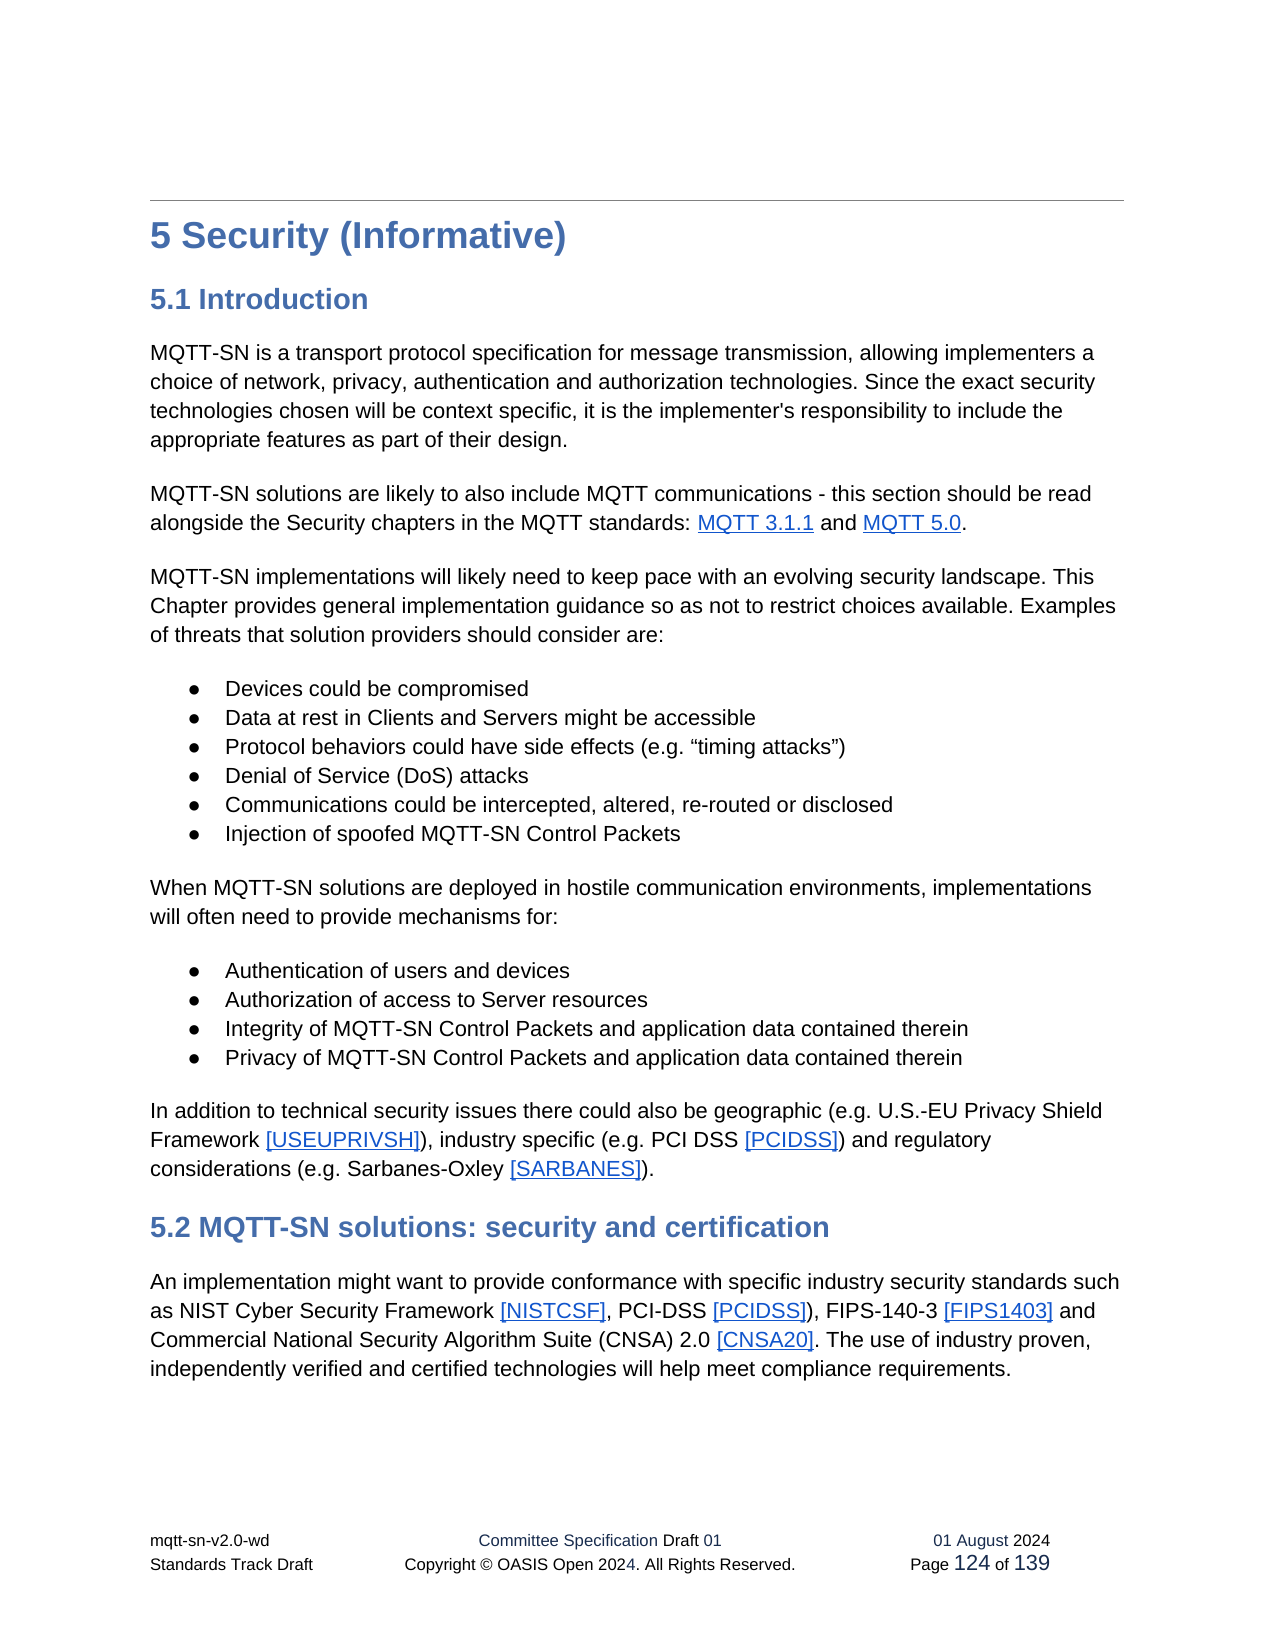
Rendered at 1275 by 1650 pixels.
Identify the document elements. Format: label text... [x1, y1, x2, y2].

text MQTT-SN is a transport protocol specification for message transmission, allowing implementers a choice of network, privacy, authentication and authorization technologies. Since the exact security technologies chosen will be context specific, it is the implementer's responsibility to include the appropriate features as part of their design. [150, 340, 1125, 452]
text MQTT-SN implementations will likely need to keep pace with an evolving security landscape. This Chapter provides general implementation guidance so as not to restrict choices available. Examples of threats that solution providers should consider are: [150, 564, 1125, 647]
list Data at rest in Clients and Servers might be accessible [187, 705, 1125, 730]
list Authentication of users and devices [187, 957, 1125, 983]
subtitle 5.1 Introduction [150, 282, 1124, 315]
text In addition to technical security issues there could also be geographic (e.g. U.S.-EU Privacy Shield Framework [USEUPRIVSH]), industry specific (e.g. PCI DSS [PCIDSS]) and regulatory considerations (e.g. Sarbanes-Oxley [SARBANES]). [150, 1098, 1125, 1181]
list Denial of Service (DoS) attacks [187, 763, 1125, 788]
subtitle 5.2 MQTT-SN solutions: security and certification [150, 1210, 1124, 1244]
text MQTT-SN solutions are likely to also include MQTT communications - this section should be read alongside the Security chapters in the MQTT standards: MQTT 3.1.1 and MQTT 5.0. [150, 481, 1125, 535]
text When MQTT-SN solutions are deployed in hostile communication environments, implementations will often need to provide mechanisms for: [150, 874, 1125, 929]
list Integrity of MQTT-SN Control Packets and application data contained therein [187, 1015, 1125, 1041]
subtitle 5 Security (Informative) [150, 201, 1124, 257]
list Authorization of access to Server resources [187, 986, 1125, 1012]
list Injection of spoofed MQTT-SN Control Packets [187, 821, 1125, 846]
list Communications could be intercepted, altered, re-routed or disclosed [187, 792, 1125, 817]
list Privacy of MQTT-SN Control Packets and application data contained therein [187, 1044, 1125, 1069]
list Devices could be compromised [187, 676, 1125, 701]
list Protocol behaviors could have side effects (e.g. “timing attacks”) [187, 734, 1125, 759]
text An implementation might want to provide conformance with specific industry security standards such as NIST Cyber Security Framework [NISTCSF], PCI-DSS [PCIDSS]), FIPS-140-3 [FIPS1403] and Commercial National Security Algorithm Suite (CNSA) 2.0 [CNSA20]. The use of industry proven, independently verified and certified technologies will help meet compliance requirements. [150, 1269, 1125, 1381]
